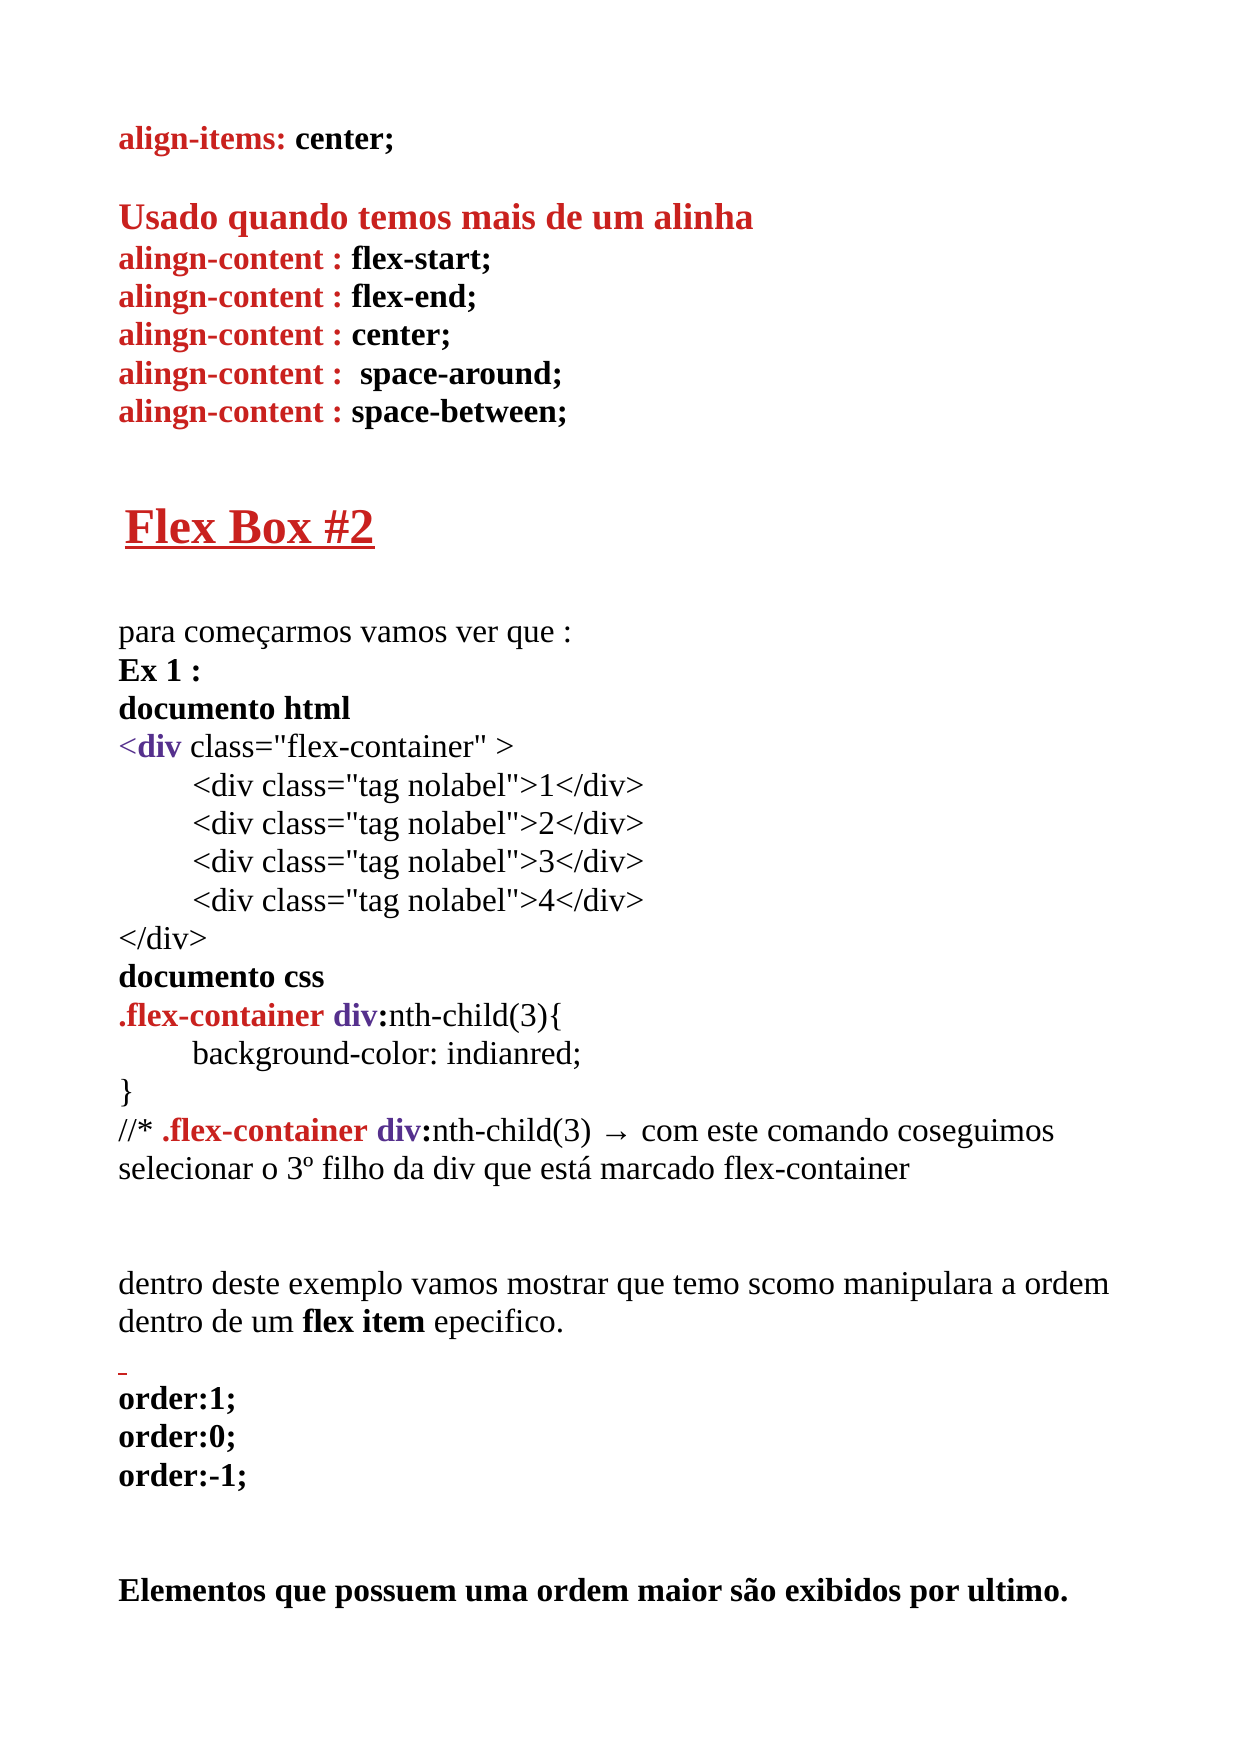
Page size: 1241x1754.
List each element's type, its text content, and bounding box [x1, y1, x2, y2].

text documento html [118, 688, 1122, 727]
text </div> [118, 918, 1122, 957]
text <div class="tag nolabel">4</div> [118, 880, 1122, 918]
text Ex 1 : [118, 650, 1122, 688]
text background-color: indianred; [118, 1033, 1122, 1072]
text Elementos que possuem uma ordem maior são exibidos por ultimo. [118, 1570, 1122, 1608]
text } [118, 1072, 1122, 1110]
text alingn-content : center; [118, 314, 1122, 353]
text Flex Box #2 [118, 497, 1122, 554]
text alingn-content : space-between; [118, 391, 1122, 429]
text documento css [118, 957, 1122, 995]
text dentro deste exemplo vamos mostrar que temo scomo manipulara a ordem dentro de um flex item epecifico. [118, 1263, 1122, 1340]
text <div class="tag nolabel">3</div> [118, 842, 1122, 880]
text alingn-content : flex-start; [118, 238, 1122, 276]
text <div class="tag nolabel">2</div> [118, 803, 1122, 842]
text <div class="tag nolabel">1</div> [118, 765, 1122, 803]
text align-items: center; [118, 118, 1122, 156]
text .flex-container div:nth-child(3){ [118, 995, 1122, 1033]
text Usado quando temos mais de um alinha [118, 195, 1122, 238]
text para começarmos vamos ver que : [118, 612, 1122, 650]
text <div class="flex-container" > [118, 727, 1122, 765]
text order:-1; [118, 1455, 1122, 1493]
text order:1; [118, 1378, 1122, 1417]
text alingn-content : space-around; [118, 353, 1122, 391]
text //* .flex-container div:nth-child(3) → com este comando coseguimos selecionar o 3º filho da div que está marcado flex-container [118, 1110, 1122, 1187]
text order:0; [118, 1417, 1122, 1455]
text alingn-content : flex-end; [118, 276, 1122, 314]
